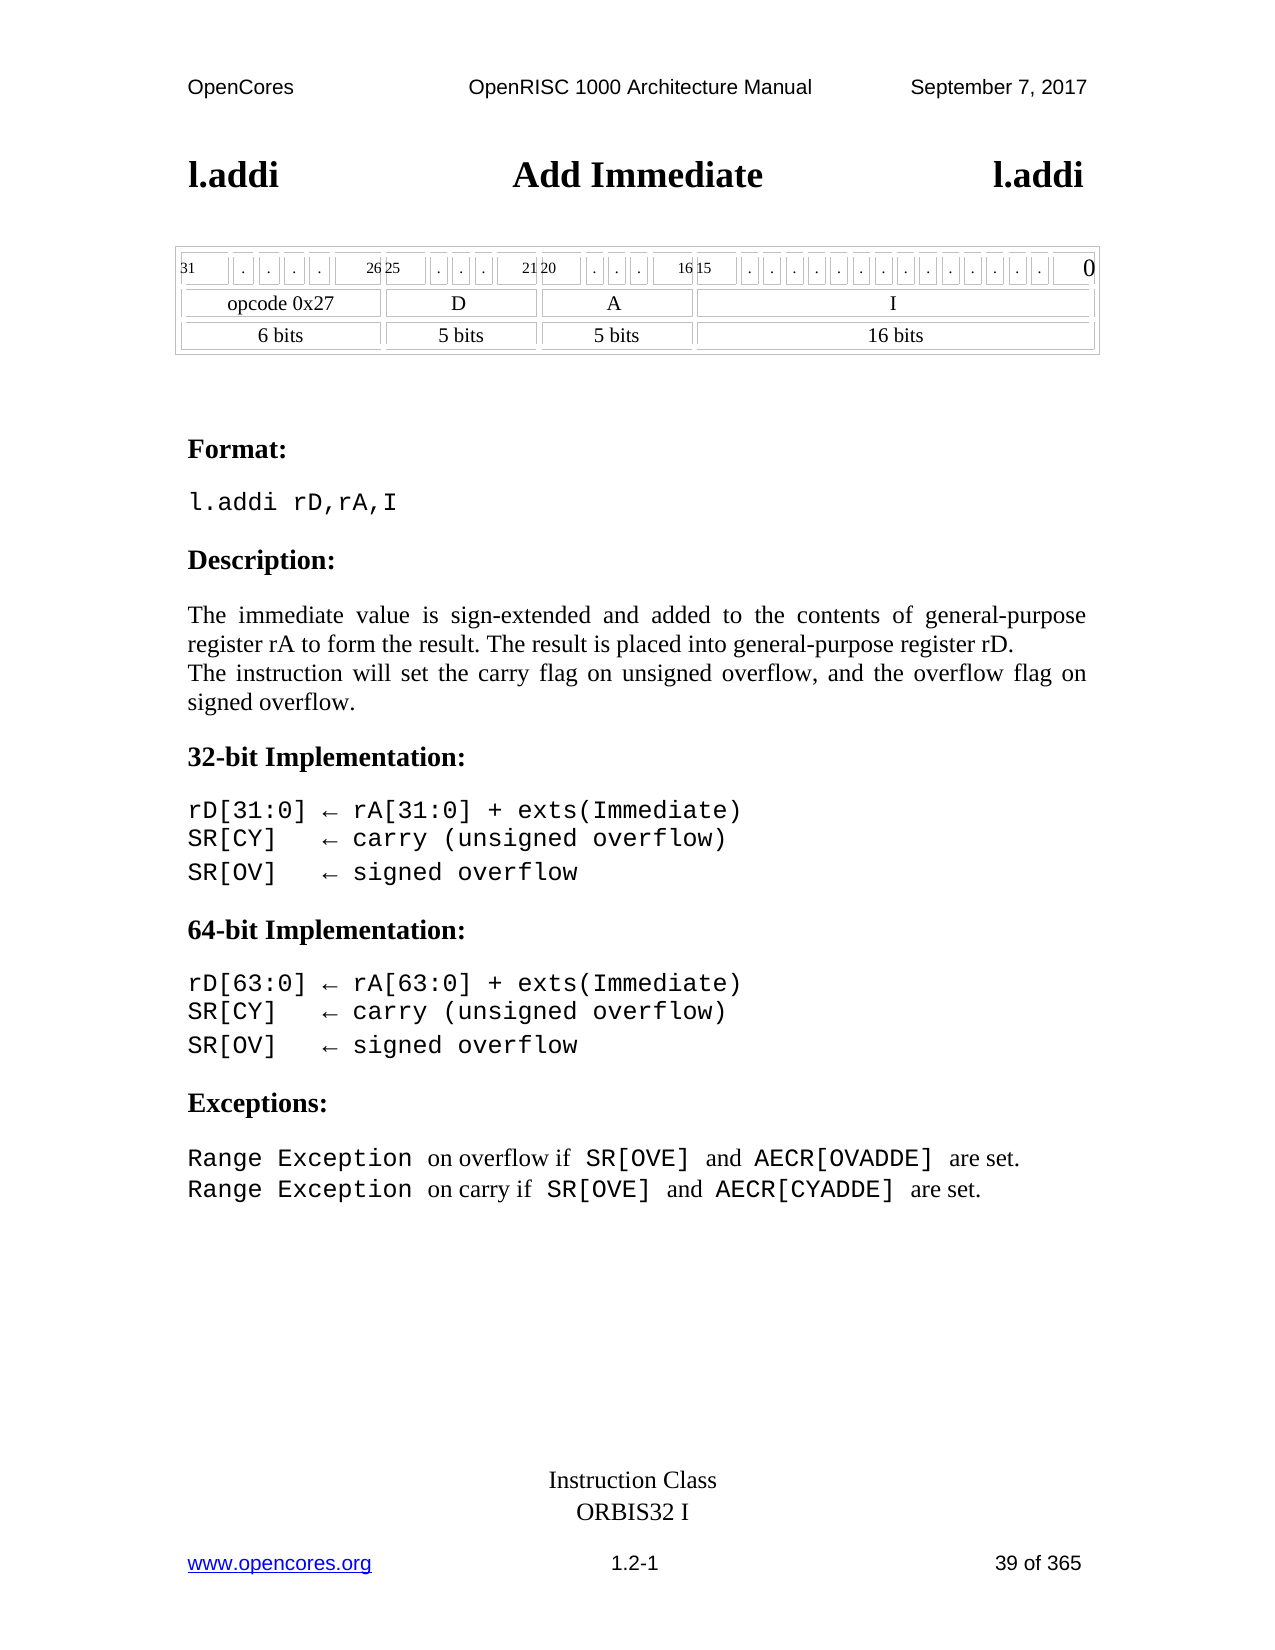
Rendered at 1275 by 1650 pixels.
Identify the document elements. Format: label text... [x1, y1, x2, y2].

text Range Exception on overflow if SR[OVE] and AECR[OVADDE] are set. [187, 1143, 1087, 1174]
text The immediate value is sign-extended and added to the contents of general-purpose register rA to form the result. The result is placed into general-purpose register rD. [187, 600, 1087, 658]
text The instruction will set the carry flag on unsigned overflow, and the overflow flag on signed overflow. [187, 658, 1087, 715]
text Format: [187, 432, 1087, 464]
text 32-bit Implementation: [187, 740, 1087, 773]
text 64-bit Implementation: [187, 913, 1087, 946]
text rD[31:0] ← rA[31:0] + exts(Immediate) SR[CY] ← carry (unsigned overflow) SR[OV] ← signed overflow [187, 798, 1087, 888]
text l.addi rD,rA,I [187, 489, 1087, 518]
text rD[63:0] ← rA[63:0] + exts(Immediate) SR[CY] ← carry (unsigned overflow) SR[OV] ← signed overflow [187, 971, 1087, 1061]
text Exceptions: [187, 1086, 1087, 1118]
text Description: [187, 543, 1087, 575]
text Range Exception on carry if SR[OVE] and AECR[CYADDE] are set. [187, 1174, 1087, 1205]
